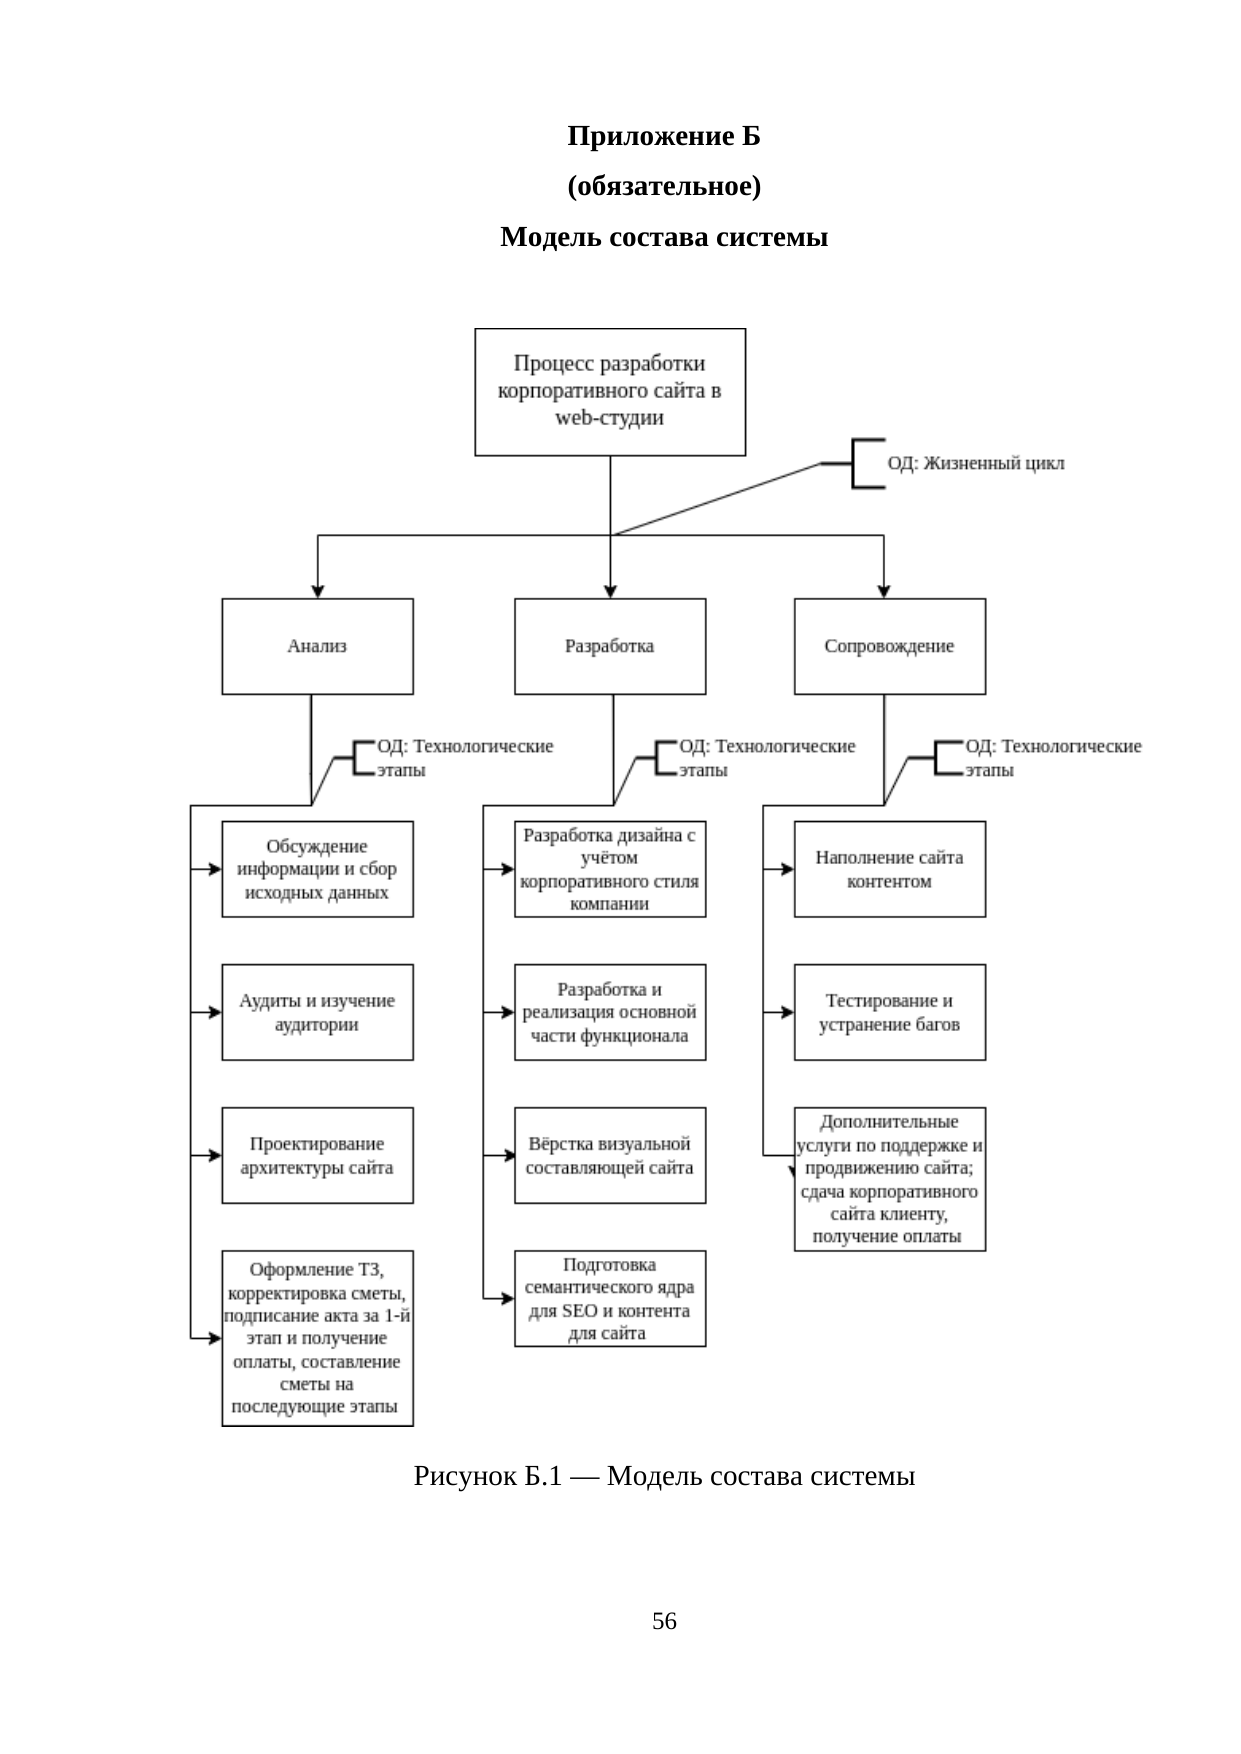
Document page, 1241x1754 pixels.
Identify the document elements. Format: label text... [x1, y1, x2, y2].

subtitle Приложение Б [177, 118, 1152, 152]
picture [179, 328, 1149, 1427]
text Рисунок Б.1 — Модель состава системы [177, 1427, 1152, 1491]
subtitle Модель состава системы [177, 219, 1152, 252]
subtitle (обязательное) [177, 168, 1152, 202]
